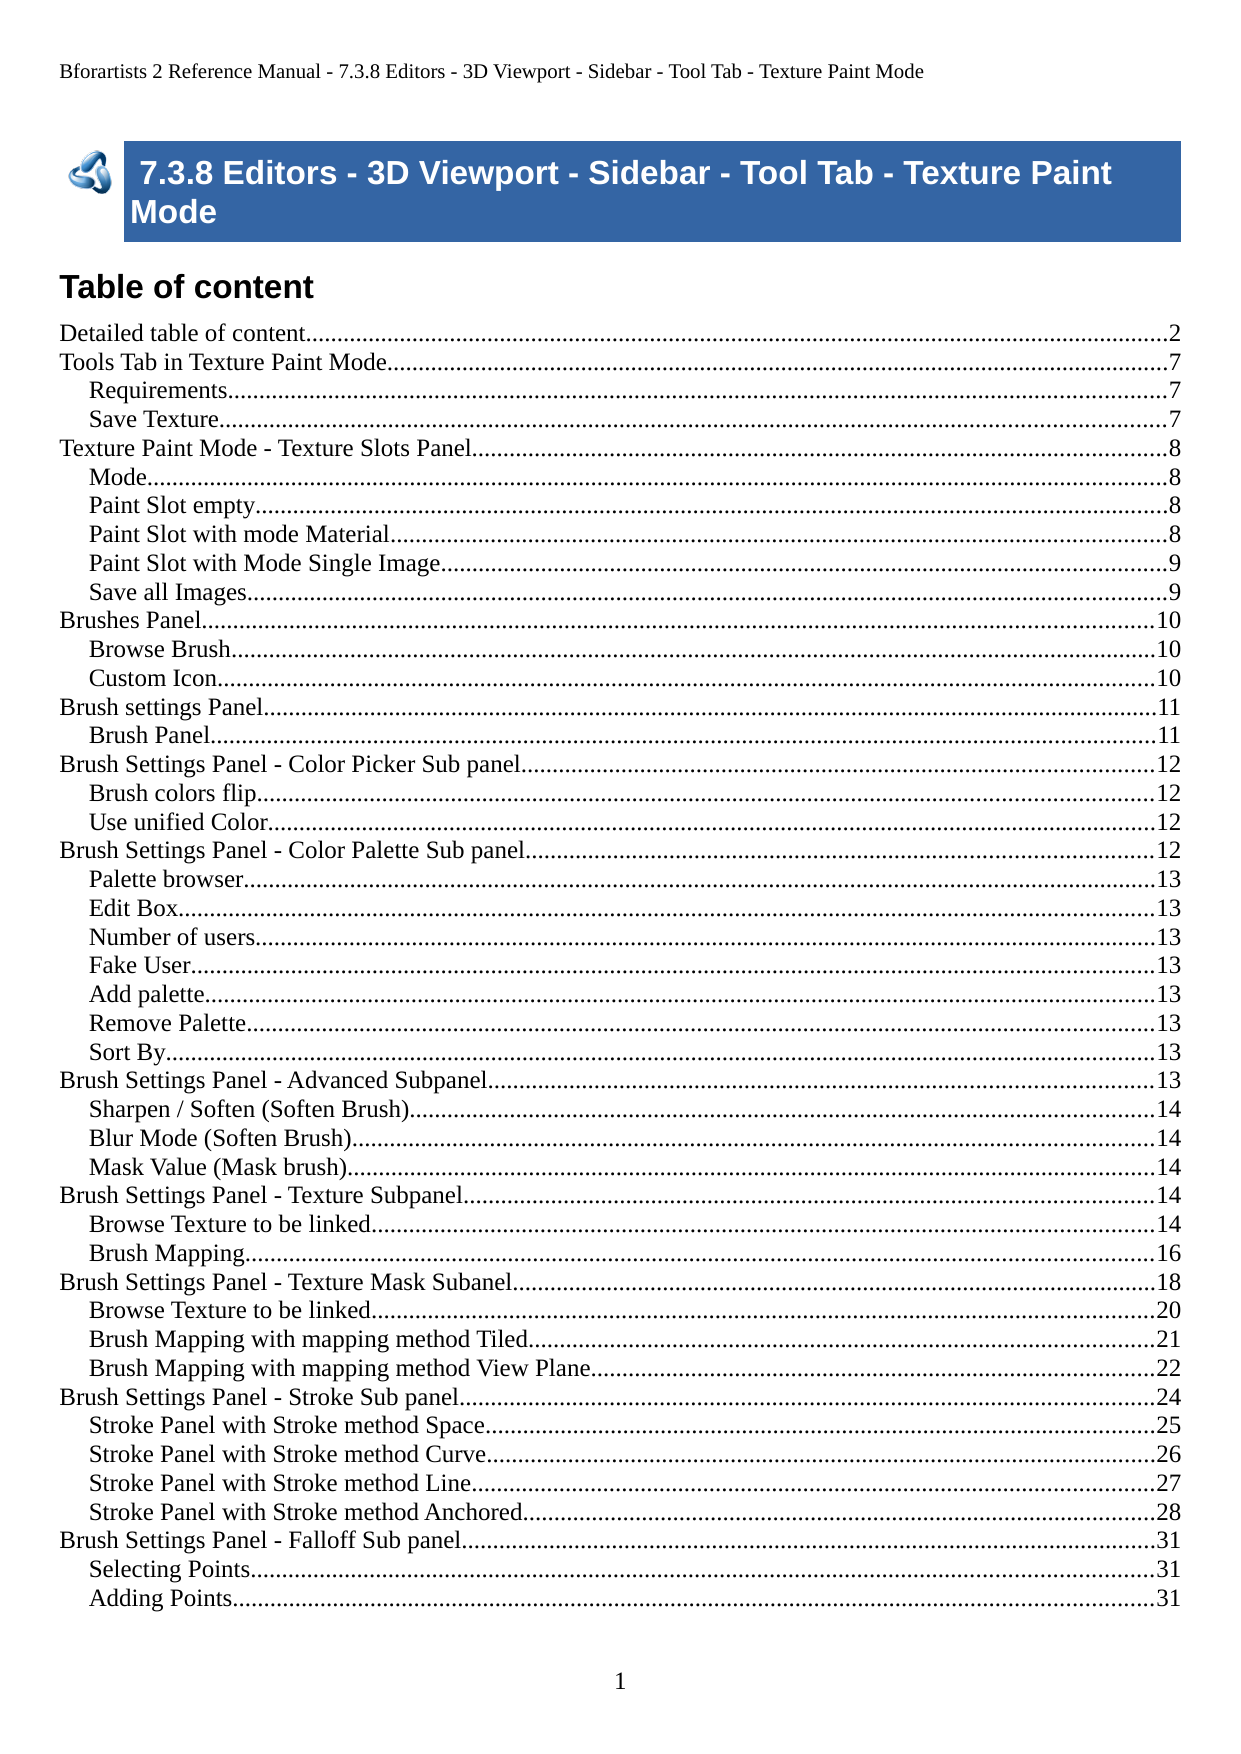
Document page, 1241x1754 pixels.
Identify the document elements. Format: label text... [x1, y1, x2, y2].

text Stroke Panel with Stroke method Anchored 28 [88, 1497, 1181, 1525]
text Mask Value (Mask brush) 14 [88, 1152, 1181, 1180]
text Fake User 13 [88, 950, 1181, 979]
text Palette browser 13 [88, 864, 1181, 893]
text Brush Mapping 16 [88, 1238, 1181, 1267]
text Mode 8 [88, 462, 1181, 490]
text Add palette 13 [88, 979, 1181, 1008]
text Browse Texture to be linked 20 [88, 1295, 1181, 1324]
text Brush Settings Panel - Color Picker Sub panel 12 [59, 749, 1181, 778]
text Paint Slot empty 8 [88, 490, 1181, 519]
text Brush Mapping with mapping method View Plane 22 [88, 1353, 1181, 1382]
text Paint Slot with mode Material 8 [88, 519, 1181, 548]
text Texture Paint Mode - Texture Slots Panel 8 [59, 433, 1181, 462]
text Brush Mapping with mapping method Tiled 21 [88, 1324, 1181, 1353]
text Detailed table of content 2 [59, 318, 1181, 347]
text Save all Images 9 [88, 577, 1181, 605]
text Brush Settings Panel - Advanced Subpanel 13 [59, 1065, 1181, 1094]
text Stroke Panel with Stroke method Curve 26 [88, 1439, 1181, 1468]
text Brushes Panel 10 [59, 605, 1181, 634]
text Remove Palette 13 [88, 1008, 1181, 1037]
text Stroke Panel with Stroke method Space 25 [88, 1410, 1181, 1439]
text Browse Brush 10 [88, 634, 1181, 663]
text Requirements 7 [88, 375, 1181, 404]
text Brush Settings Panel - Falloff Sub panel 31 [59, 1525, 1181, 1554]
subtitle Table of content [59, 267, 1181, 305]
text Brush Settings Panel - Color Palette Sub panel 12 [59, 835, 1181, 864]
text Stroke Panel with Stroke method Line 27 [88, 1468, 1181, 1497]
text Custom Icon 10 [88, 663, 1181, 692]
text Use unified Color 12 [88, 807, 1181, 835]
text Blur Mode (Soften Brush) 14 [88, 1123, 1181, 1152]
text Selecting Points 31 [88, 1554, 1181, 1583]
text Brush settings Panel 11 [59, 692, 1181, 720]
table_header [59, 141, 124, 242]
text Brush Panel 11 [88, 720, 1181, 749]
text Sharpen / Soften (Soften Brush) 14 [88, 1094, 1181, 1123]
text Sort By 13 [88, 1037, 1181, 1065]
text Browse Texture to be linked 14 [88, 1209, 1181, 1238]
text Brush Settings Panel - Texture Subpanel 14 [59, 1180, 1181, 1209]
text Brush Settings Panel - Stroke Sub panel 24 [59, 1382, 1181, 1410]
text Adding Points 31 [88, 1583, 1181, 1612]
text Brush Settings Panel - Texture Mask Subanel 18 [59, 1267, 1181, 1295]
text Save Texture 7 [88, 404, 1181, 433]
picture [65, 147, 114, 197]
text Tools Tab in Texture Paint Mode 7 [59, 347, 1181, 375]
text Brush colors flip 12 [88, 778, 1181, 807]
table_header 7.3.8 Editors - 3D Viewport - Sidebar - Tool Tab - Texture Paint Mode [124, 141, 1181, 242]
text Number of users 13 [88, 922, 1181, 950]
text Paint Slot with Mode Single Image 9 [88, 548, 1181, 577]
text Edit Box 13 [88, 893, 1181, 922]
